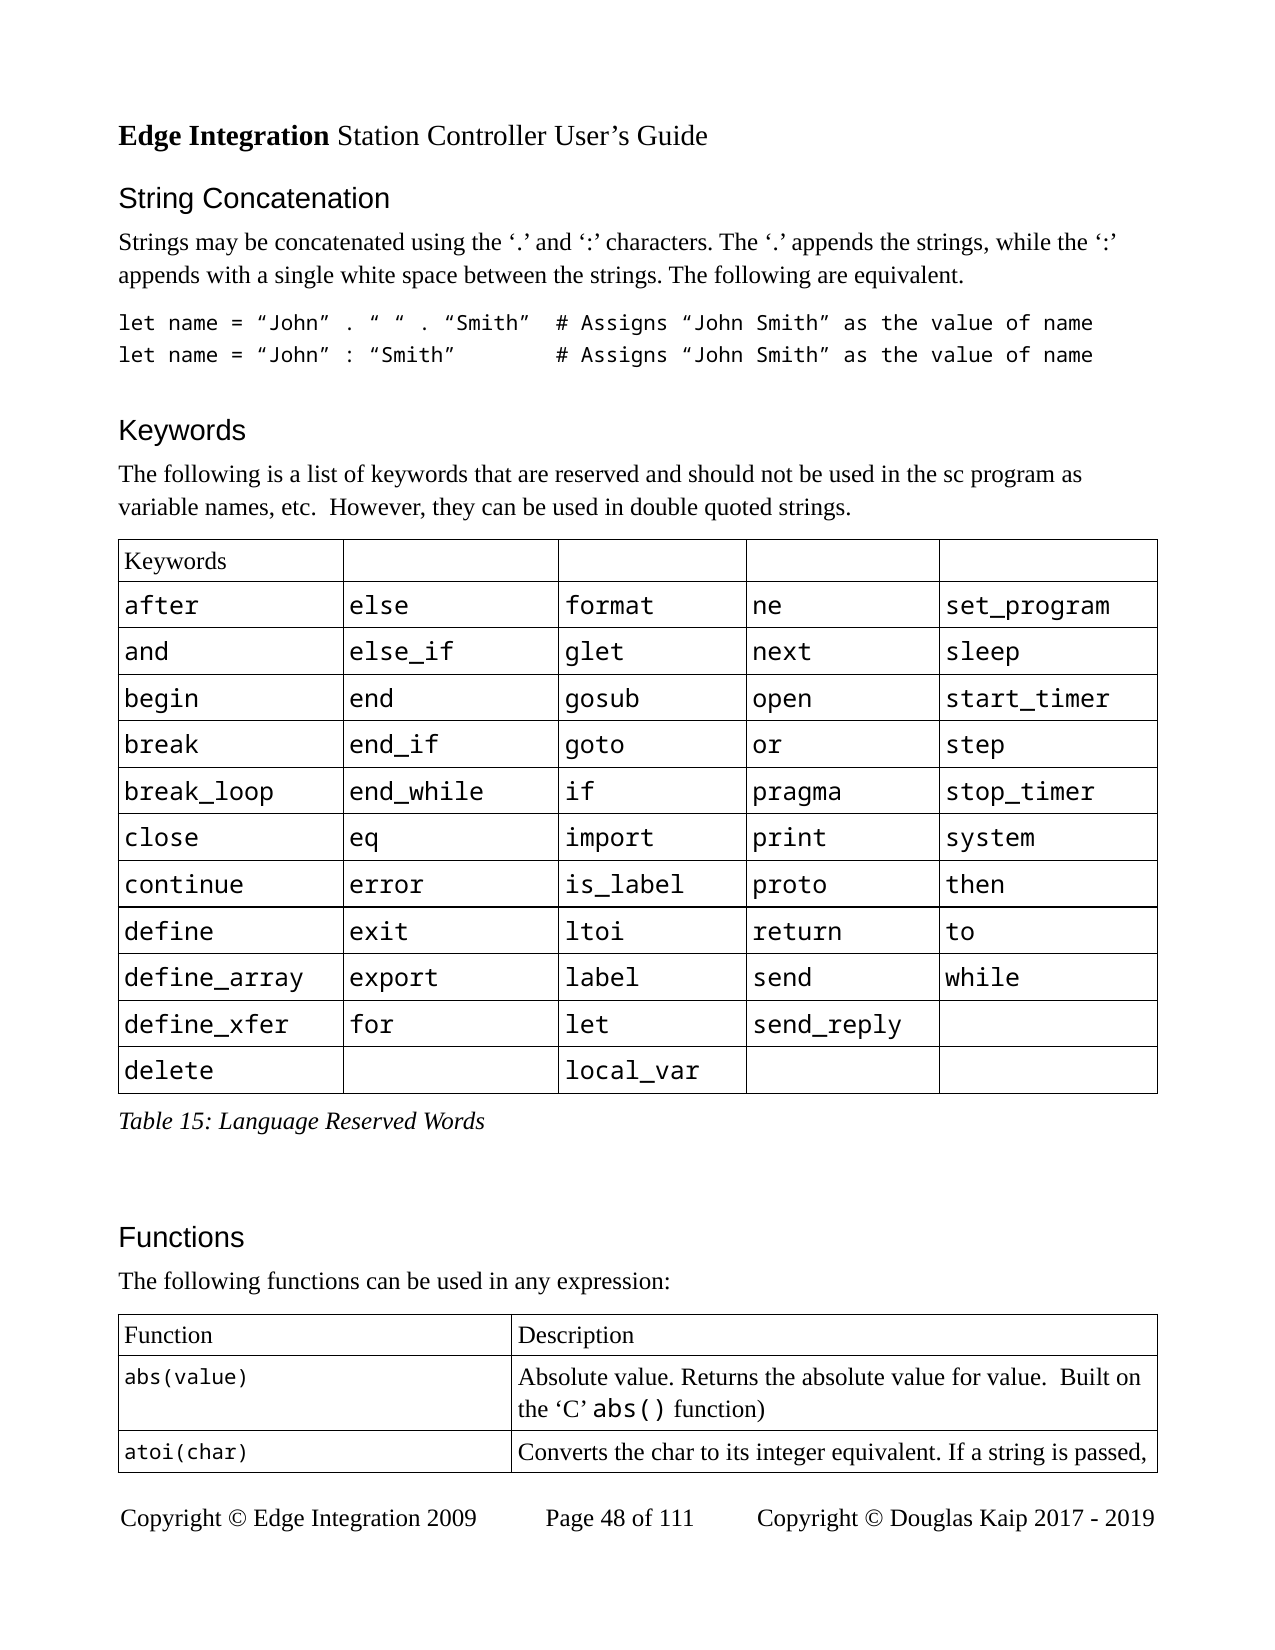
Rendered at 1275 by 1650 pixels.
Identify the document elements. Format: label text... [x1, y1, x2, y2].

table_cell else_if [344, 628, 558, 674]
table_cell if [559, 768, 746, 813]
table_cell next [747, 628, 939, 674]
table_cell exit [344, 908, 558, 953]
table_cell gosub [559, 675, 746, 720]
text Table 15: Language Reserved Words [118, 1106, 1157, 1135]
table_cell for [344, 1001, 558, 1046]
table_cell start_timer [940, 675, 1157, 720]
table_cell glet [559, 628, 746, 674]
table_cell open [747, 675, 939, 720]
table_cell end [344, 675, 558, 720]
table_cell goto [559, 721, 746, 767]
table_cell then [940, 861, 1157, 906]
table_cell end_if [344, 721, 558, 767]
table_cell close [119, 814, 343, 860]
table_header Keywords [119, 540, 343, 581]
table_cell format [559, 582, 746, 627]
table_cell and [119, 628, 343, 674]
table_cell delete [119, 1047, 343, 1093]
table_cell while [940, 954, 1157, 999]
table_cell [940, 1001, 1157, 1046]
table_cell local_var [559, 1047, 746, 1093]
table_cell define [119, 908, 343, 953]
table_cell proto [747, 861, 939, 906]
text let name = “John” . “ “ . “Smith” # Assigns “John Smith” as the value of name let name = “John” : “Smith” # Assigns “John Smith” as the value of name [118, 308, 1157, 369]
table_cell eq [344, 814, 558, 860]
table_cell atoi(char) [119, 1431, 511, 1472]
table_cell break [119, 721, 343, 767]
table_cell stop_timer [940, 768, 1157, 813]
table_cell break_loop [119, 768, 343, 813]
table_cell [747, 1047, 939, 1093]
table_cell export [344, 954, 558, 999]
table_cell Converts the char to its integer equivalent. If a string is passed, [512, 1431, 1157, 1472]
table_cell step [940, 721, 1157, 767]
table_cell begin [119, 675, 343, 720]
table_header Function [119, 1315, 511, 1355]
table_cell import [559, 814, 746, 860]
table_cell end_while [344, 768, 558, 813]
table_header [559, 540, 746, 581]
table_cell [344, 1047, 558, 1093]
subtitle Functions [118, 1220, 1157, 1254]
table_cell let [559, 1001, 746, 1046]
table_cell [940, 1047, 1157, 1093]
table_cell ltoi [559, 908, 746, 953]
table_cell system [940, 814, 1157, 860]
table_cell sleep [940, 628, 1157, 674]
table_header Description [512, 1315, 1157, 1355]
table_cell to [940, 908, 1157, 953]
table_header [747, 540, 939, 581]
text The following is a list of keywords that are reserved and should not be used in the sc program as variable names, etc. However, they can be used in double quoted strings. [118, 459, 1157, 520]
subtitle Keywords [118, 413, 1157, 446]
table_cell print [747, 814, 939, 860]
table_header [940, 540, 1157, 581]
table_header [344, 540, 558, 581]
table_cell after [119, 582, 343, 627]
table_cell continue [119, 861, 343, 906]
table_cell or [747, 721, 939, 767]
table_cell return [747, 908, 939, 953]
table_cell set_program [940, 582, 1157, 627]
text Strings may be concatenated using the ‘.’ and ‘:’ characters. The ‘.’ appends the strings, while the ‘:’ appends with a single white space between the strings. The following are equivalent. [118, 227, 1157, 289]
text The following functions can be used in any expression: [118, 1266, 1157, 1295]
table_cell define_xfer [119, 1001, 343, 1046]
table_cell send_reply [747, 1001, 939, 1046]
table_cell pragma [747, 768, 939, 813]
table_cell send [747, 954, 939, 999]
table_cell define_array [119, 954, 343, 999]
table_cell ne [747, 582, 939, 627]
subtitle String Concatenation [118, 181, 1157, 215]
table_cell is_label [559, 861, 746, 906]
table_cell abs(value) [119, 1356, 511, 1430]
table_cell error [344, 861, 558, 906]
table_cell else [344, 582, 558, 627]
table_cell Absolute value. Returns the absolute value for value. Built on the ‘C’ abs() function) [512, 1356, 1157, 1430]
table_cell label [559, 954, 746, 999]
